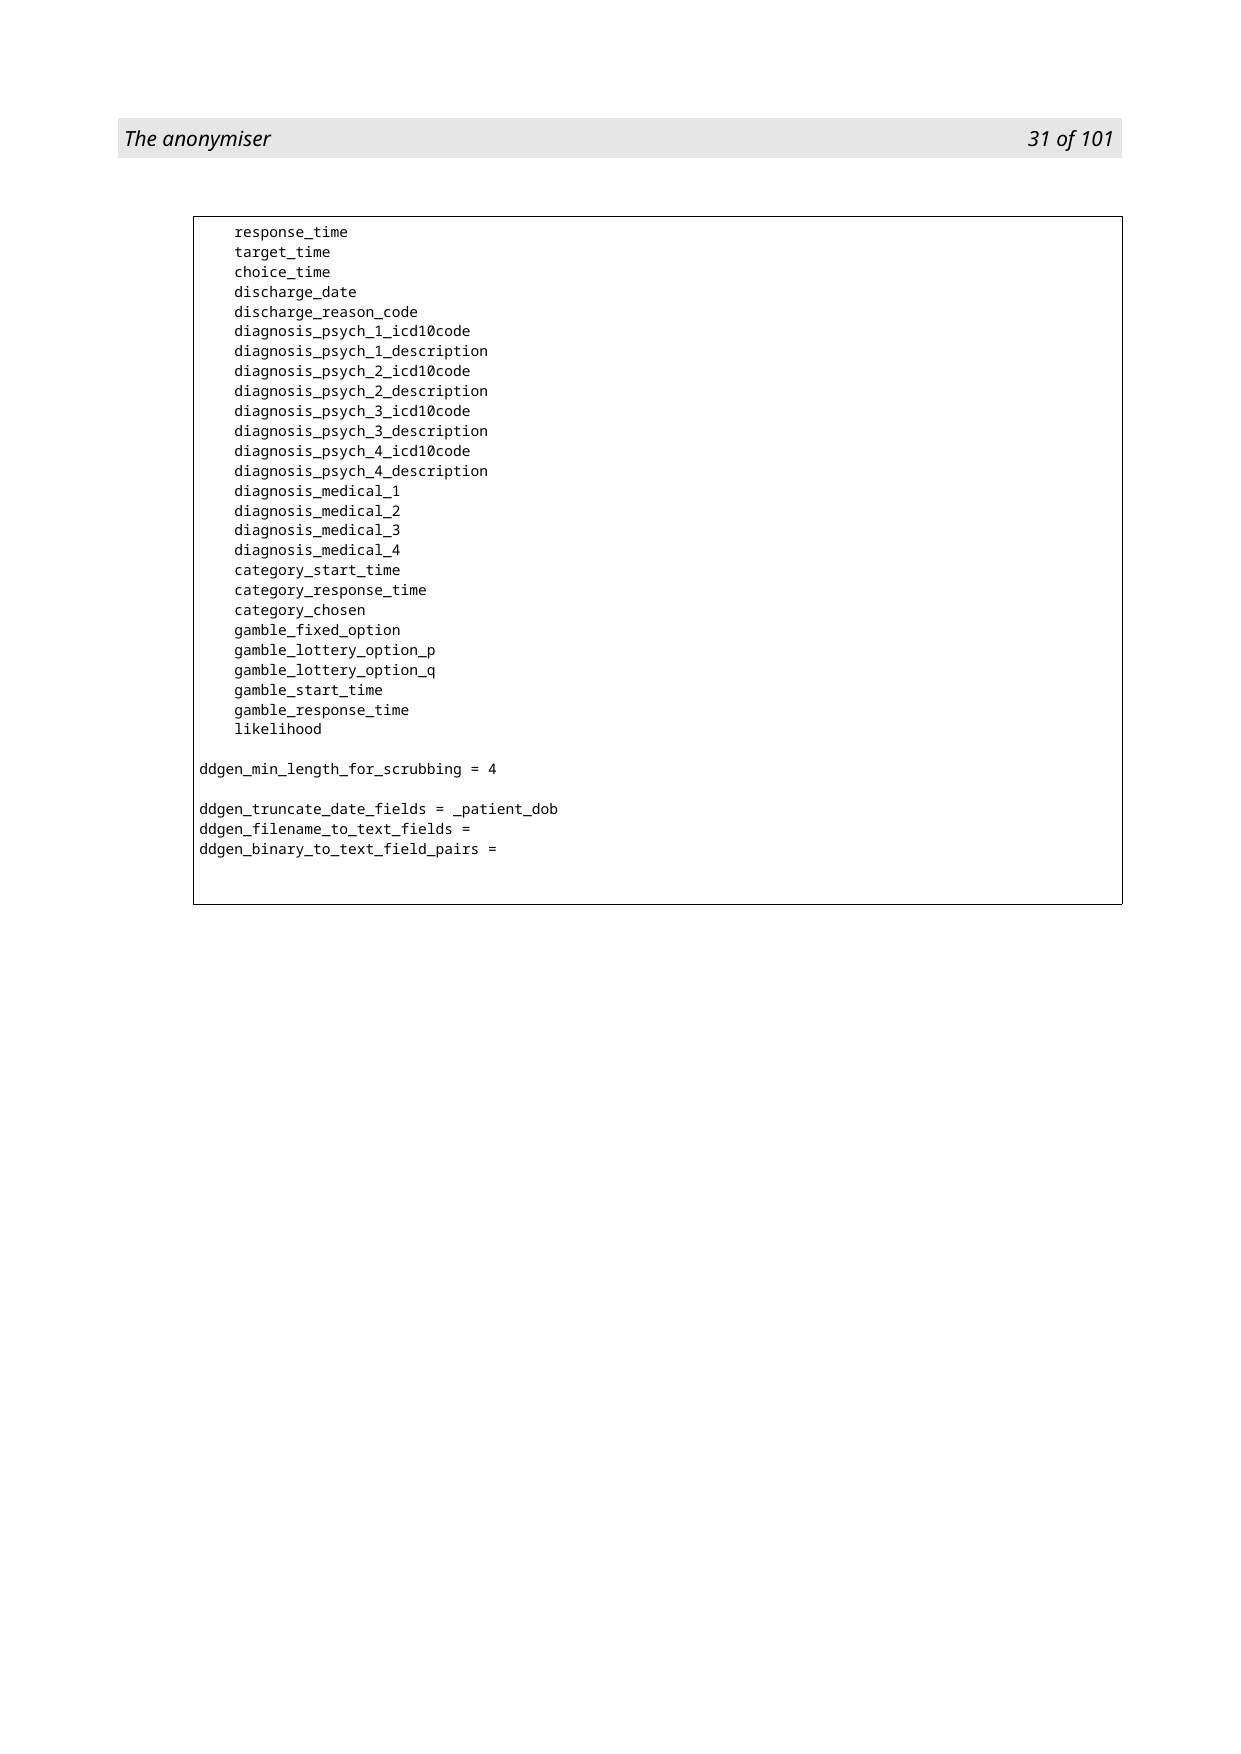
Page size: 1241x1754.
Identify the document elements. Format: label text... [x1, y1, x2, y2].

table_header response_time target_time choice_time discharge_date discharge_reason_code diagnosis_psych_1_icd10code diagnosis_psych_1_description diagnosis_psych_2_icd10code diagnosis_psych_2_description diagnosis_psych_3_icd10code diagnosis_psych_3_description diagnosis_psych_4_icd10code diagnosis_psych_4_description diagnosis_medical_1 diagnosis_medical_2 diagnosis_medical_3 diagnosis_medical_4 category_start_time category_response_time category_chosen gamble_fixed_option gamble_lottery_option_p gamble_lottery_option_q gamble_start_time gamble_response_time likelihood ddgen_min_length_for_scrubbing = 4 ddgen_truncate_date_fields = _patient_dob ddgen_filename_to_text_fields = ddgen_binary_to_text_field_pairs = [194, 217, 1122, 904]
